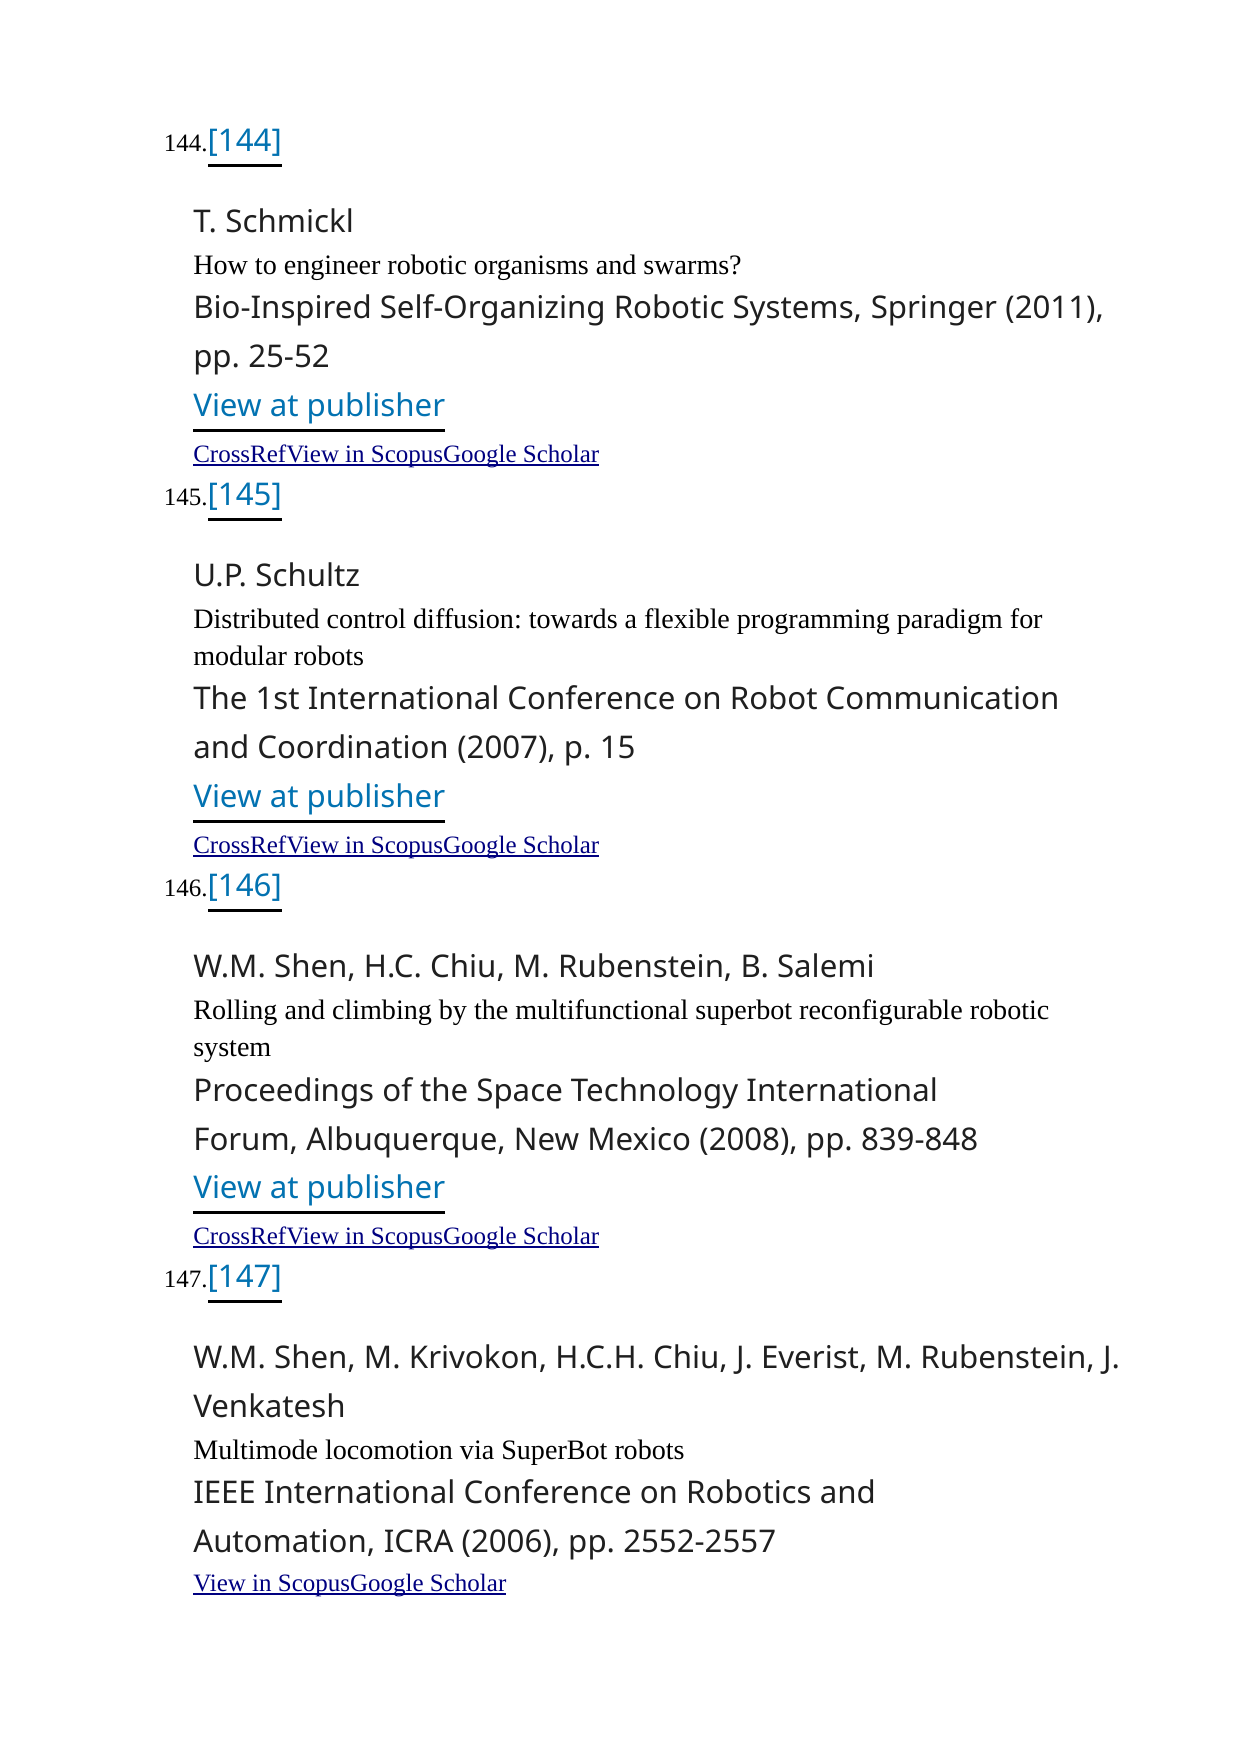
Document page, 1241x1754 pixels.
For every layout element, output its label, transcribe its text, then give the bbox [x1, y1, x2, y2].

list U.P. Schultz [193, 553, 1122, 596]
list W.M. Shen, H.C. Chiu, M. Rubenstein, B. Salemi [193, 944, 1122, 987]
list Bio-Inspired Self-Organizing Robotic Systems, Springer (2011), pp. 25-52 [193, 285, 1122, 377]
list View at publisher [193, 383, 1084, 432]
list CrossRefView in ScopusGoogle Scholar [193, 830, 1084, 859]
list IEEE International Conference on Robotics and Automation, ICRA (2006), pp. 2552-2557 [193, 1470, 1122, 1562]
list Rolling and climbing by the multifunctional superbot reconfigurable robotic system [193, 993, 1122, 1063]
list W.M. Shen, M. Krivokon, H.C.H. Chiu, J. Everist, M. Rubenstein, J. Venkatesh [193, 1335, 1122, 1427]
list [145] [193, 472, 1122, 521]
list CrossRefView in ScopusGoogle Scholar [193, 439, 1084, 468]
list Distributed control diffusion: towards a flexible programming paradigm for modular robots [193, 602, 1122, 672]
list CrossRefView in ScopusGoogle Scholar [193, 1221, 1084, 1250]
list How to engineer robotic organisms and swarms? [193, 248, 1122, 280]
list View at publisher [193, 774, 1084, 823]
list [146] [193, 863, 1122, 912]
list View in ScopusGoogle Scholar [193, 1568, 1084, 1597]
list The 1st International Conference on Robot Communication and Coordination (2007), p. 15 [193, 676, 1122, 768]
list [147] [193, 1254, 1122, 1303]
list [144] [193, 118, 1122, 167]
list Proceedings of the Space Technology International Forum, Albuquerque, New Mexico (2008), pp. 839-848 [193, 1067, 1122, 1159]
list Multimode locomotion via SuperBot robots [193, 1433, 1122, 1466]
list T. Schmickl [193, 199, 1122, 242]
list View at publisher [193, 1165, 1084, 1214]
